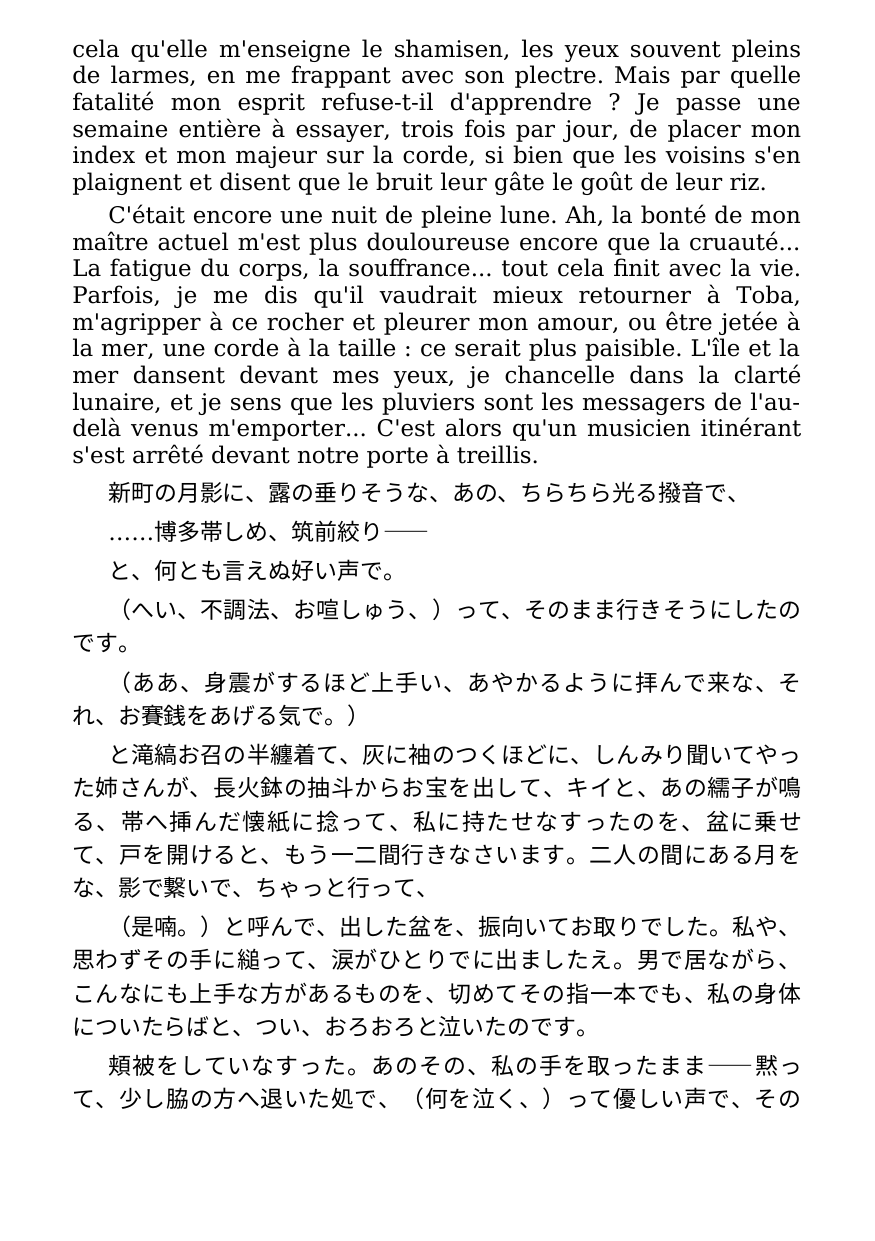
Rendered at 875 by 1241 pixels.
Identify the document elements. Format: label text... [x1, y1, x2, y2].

text 頬被をしていなすった。あのその、私の手を取ったまま――黙って、少し脇の方へ退いた処で、（何を泣く、）って優しい声で、その [72, 1048, 802, 1114]
text （是喃。）と呼んで、出した盆を、振向いてお取りでした。私や、思わずその手に縋って、涙がひとりでに出ましたえ。男で居ながら、こんなにも上手な方があるものを、切めてその指一本でも、私の身体についたらばと、つい、おろおろと泣いたのです。 [72, 909, 802, 1042]
text （ああ、身震がするほど上手い、あやかるように拝んで来な、それ、お賽銭をあげる気で。） [72, 664, 802, 731]
text C'était encore une nuit de pleine lune. Ah, la bonté de mon maître actuel m'est plus douloureuse encore que la cruauté... La fatigue du corps, la souffrance... tout cela finit avec la vie. Parfois, je me dis qu'il vaudrait mieux retourner à Toba, m'agripper à ce rocher et pleurer mon amour, ou être jetée à la mer, une corde à la taille : ce serait plus paisible. L'île et la mer dansent devant mes yeux, je chancelle dans la clarté lunaire, et je sens que les pluviers sont les messagers de l'au-delà venus m'emporter... C'est alors qu'un musicien itinérant s'est arrêté devant notre porte à treillis. [72, 202, 802, 469]
text と滝縞お召の半纏着て、灰に袖のつくほどに、しんみり聞いてやった姉さんが、長火鉢の抽斗からお宝を出して、キイと、あの繻子が鳴る、帯へ挿んだ懐紙に捻って、私に持たせなすったのを、盆に乗せて、戸を開けると、もう一二間行きなさいます。二人の間にある月をな、影で繋いで、ちゃっと行って、 [72, 737, 802, 903]
text 新町の月影に、露の垂りそうな、あの、ちらちら光る撥音で、 [72, 474, 802, 508]
text ……博多帯しめ、筑前絞り―― [72, 514, 802, 547]
text cela qu'elle m'enseigne le shamisen, les yeux souvent pleins de larmes, en me frappant avec son plectre. Mais par quelle fatalité mon esprit refuse-t-il d'apprendre ? Je passe une semaine entière à essayer, trois fois par jour, de placer mon index et mon majeur sur la corde, si bien que les voisins s'en plaignent et disent que le bruit leur gâte le goût de leur riz. [72, 36, 802, 196]
text （へい、不調法、お喧しゅう、）って、そのまま行きそうにしたのです。 [72, 592, 802, 658]
text と、何とも言えぬ好い声で。 [72, 553, 802, 586]
